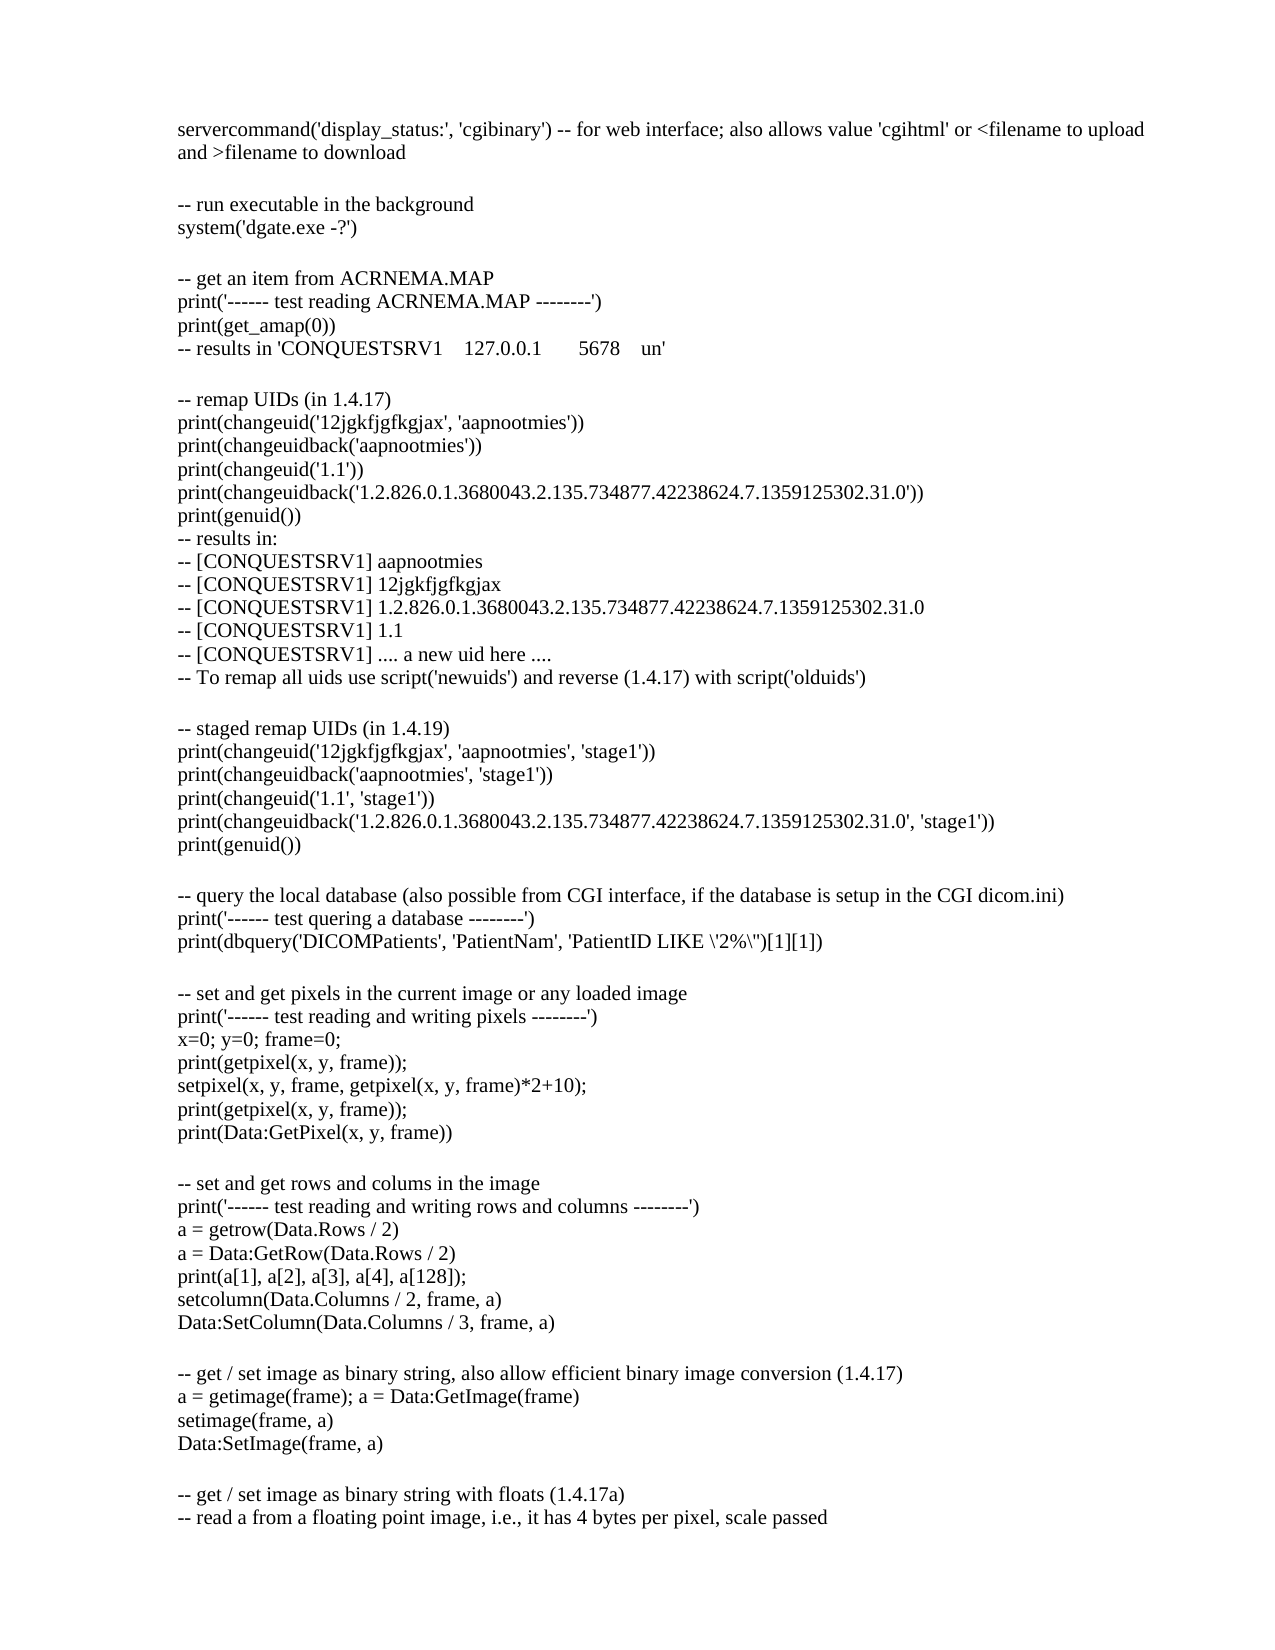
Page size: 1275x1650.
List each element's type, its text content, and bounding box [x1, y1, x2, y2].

list setcolumn(Data.Columns / 2, frame, a) [177, 1288, 1157, 1311]
list -- results in: [177, 527, 1157, 550]
list print('------ test reading and writing pixels --------') [177, 1005, 1157, 1028]
list print(changeuidback('aapnootmies')) [177, 434, 1157, 457]
list -- staged remap UIDs (in 1.4.19) [177, 717, 1157, 740]
list -- [CONQUESTSRV1] 12jgkfjgfkgjax [177, 573, 1157, 596]
list print('------ test reading and writing rows and columns --------') [177, 1195, 1157, 1218]
list x=0; y=0; frame=0; [177, 1028, 1157, 1051]
list print(genuid()) [177, 504, 1157, 527]
list -- [CONQUESTSRV1] .... a new uid here .... [177, 642, 1157, 666]
list -- get an item from ACRNEMA.MAP [177, 267, 1157, 290]
list print('------ test quering a database --------') [177, 907, 1157, 930]
list -- read a from a floating point image, i.e., it has 4 bytes per pixel, scale passed [177, 1506, 1157, 1529]
list system('dgate.exe -?') [177, 216, 1157, 239]
list print(dbquery('DICOMPatients', 'PatientNam', 'PatientID LIKE \'2%\'')[1][1]) [177, 930, 1157, 953]
list -- set and get rows and colums in the image [177, 1172, 1157, 1195]
list print(changeuid('12jgkfjgfkgjax', 'aapnootmies', 'stage1')) [177, 740, 1157, 763]
list -- [CONQUESTSRV1] 1.2.826.0.1.3680043.2.135.734877.42238624.7.1359125302.31.0 [177, 596, 1157, 619]
list -- remap UIDs (in 1.4.17) [177, 388, 1157, 411]
list print(changeuidback('1.2.826.0.1.3680043.2.135.734877.42238624.7.1359125302.31.0', 'stage1')) [177, 809, 1157, 833]
list -- To remap all uids use script('newuids') and reverse (1.4.17) with script('olduids') [177, 666, 1157, 689]
list -- [CONQUESTSRV1] 1.1 [177, 619, 1157, 642]
list -- set and get pixels in the current image or any loaded image [177, 982, 1157, 1005]
list setpixel(x, y, frame, getpixel(x, y, frame)*2+10); [177, 1074, 1157, 1097]
list -- get / set image as binary string, also allow efficient binary image conversion (1.4.17) [177, 1362, 1157, 1385]
list Data:SetColumn(Data.Columns / 3, frame, a) [177, 1311, 1157, 1334]
list -- run executable in the background [177, 193, 1157, 216]
list a = getrow(Data.Rows / 2) [177, 1218, 1157, 1241]
list print(get_amap(0)) [177, 313, 1157, 337]
list print(changeuid('1.1', 'stage1')) [177, 786, 1157, 809]
list print(changeuidback('1.2.826.0.1.3680043.2.135.734877.42238624.7.1359125302.31.0')) [177, 481, 1157, 504]
list print(changeuidback('aapnootmies', 'stage1')) [177, 763, 1157, 786]
list print(a[1], a[2], a[3], a[4], a[128]); [177, 1264, 1157, 1288]
list print('------ test reading ACRNEMA.MAP --------') [177, 290, 1157, 313]
list print(getpixel(x, y, frame)); [177, 1051, 1157, 1074]
list -- query the local database (also possible from CGI interface, if the database is setup in the CGI dicom.ini) [177, 884, 1157, 907]
list -- [CONQUESTSRV1] aapnootmies [177, 550, 1157, 573]
list print(Data:GetPixel(x, y, frame)) [177, 1121, 1157, 1144]
list Data:SetImage(frame, a) [177, 1432, 1157, 1455]
list print(changeuid('12jgkfjgfkgjax', 'aapnootmies')) [177, 411, 1157, 434]
list -- results in 'CONQUESTSRV1 127.0.0.1 5678 un' [177, 337, 1157, 360]
list setimage(frame, a) [177, 1408, 1157, 1432]
list a = Data:GetRow(Data.Rows / 2) [177, 1241, 1157, 1264]
list servercommand('display_status:', 'cgibinary') -- for web interface; also allows value 'cgihtml' or <filename to upload and >filename to download [177, 118, 1157, 164]
list print(changeuid('1.1')) [177, 457, 1157, 481]
list print(getpixel(x, y, frame)); [177, 1097, 1157, 1121]
list a = getimage(frame); a = Data:GetImage(frame) [177, 1385, 1157, 1408]
list print(genuid()) [177, 833, 1157, 856]
list -- get / set image as binary string with floats (1.4.17a) [177, 1483, 1157, 1506]
